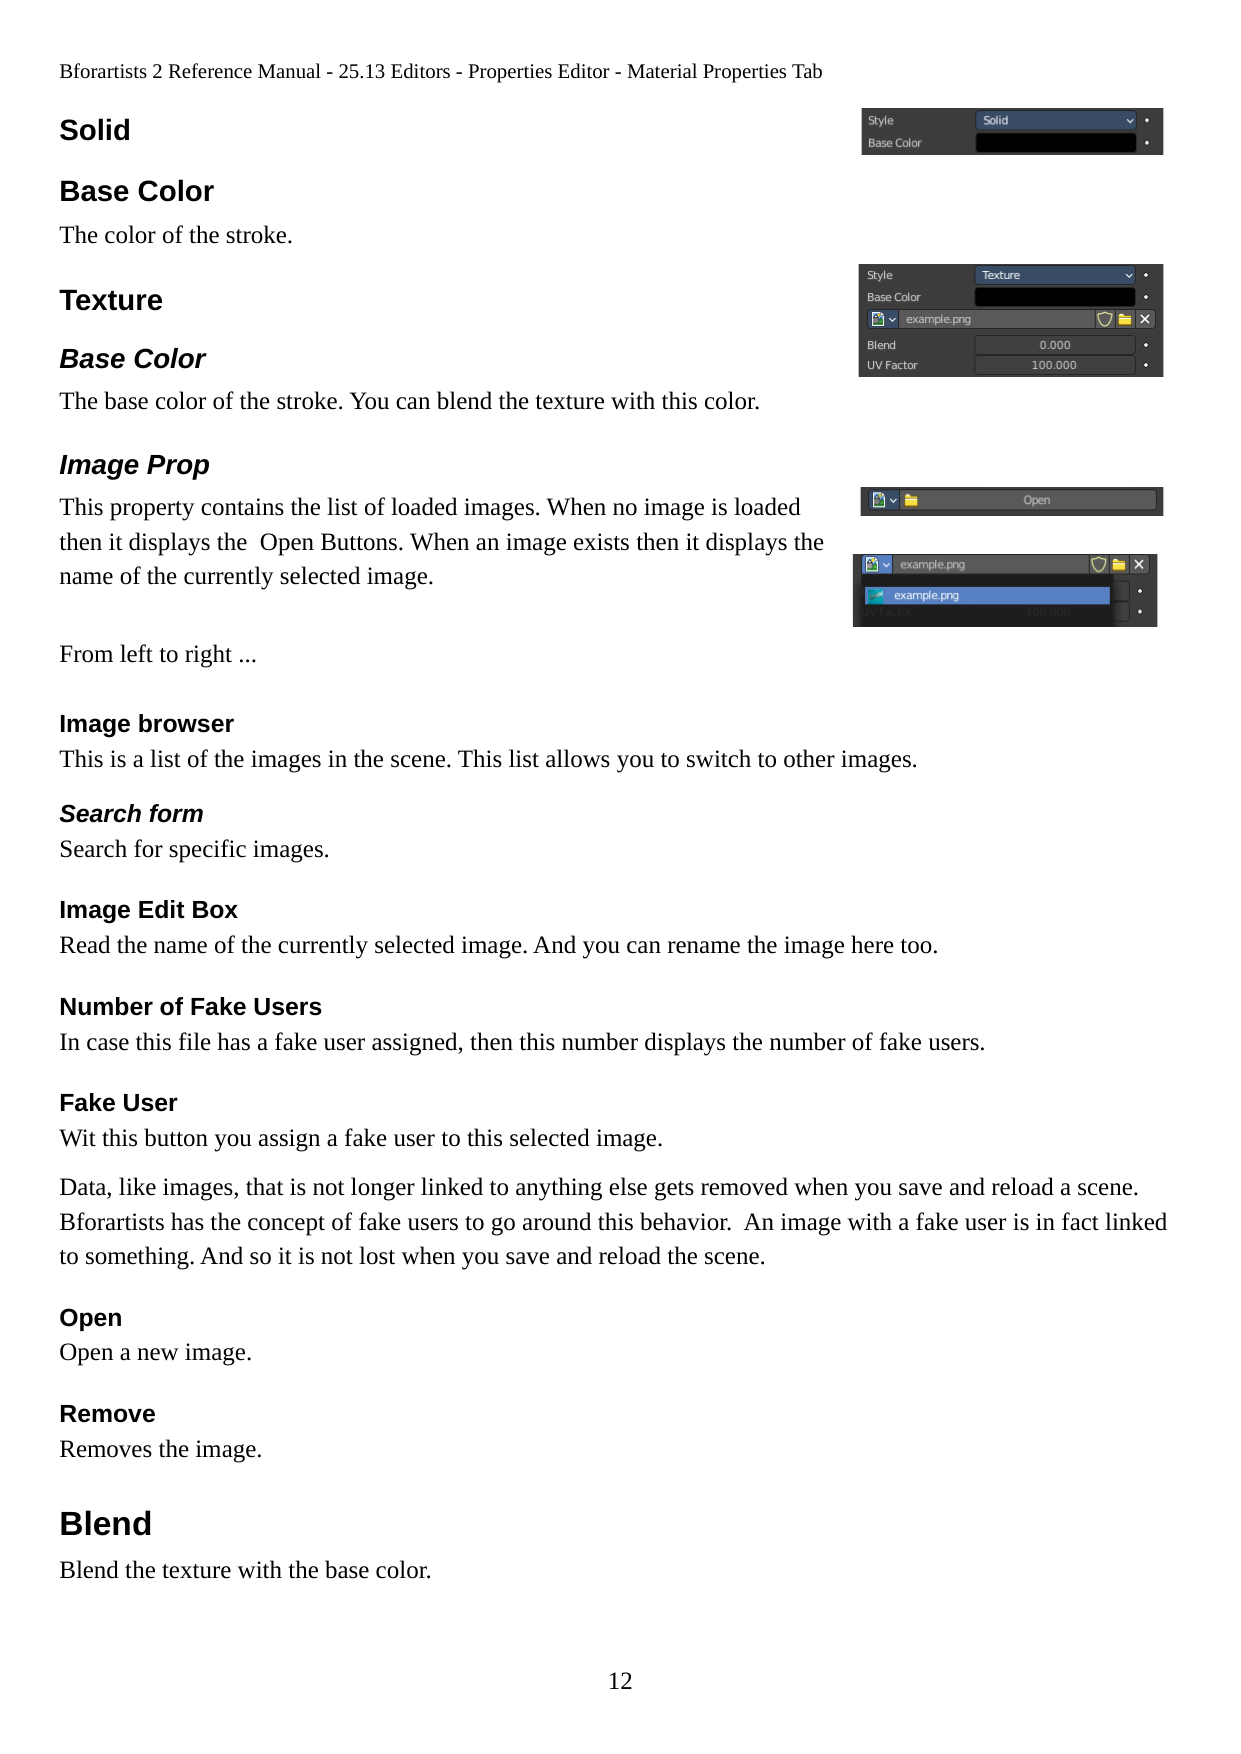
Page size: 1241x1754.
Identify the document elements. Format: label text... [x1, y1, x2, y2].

text Open a new image. [59, 1337, 1181, 1366]
text Wit this button you assign a fake user to this selected image. [59, 1123, 1181, 1152]
text Blend the texture with the base color. [59, 1555, 1181, 1584]
subtitle Remove [59, 1399, 1181, 1428]
text The base color of the stroke. You can blend the texture with this color. [59, 386, 1181, 415]
subtitle Search form [59, 799, 1181, 828]
text This is a list of the images in the scene. This list allows you to switch to other images. [59, 744, 1181, 773]
picture [860, 487, 1164, 516]
subtitle Image Prop [59, 448, 1181, 480]
text Search for specific images. [59, 834, 1181, 863]
subtitle Image Edit Box [59, 896, 1181, 924]
subtitle Number of Fake Users [59, 992, 1181, 1021]
text Read the name of the currently selected image. And you can rename the image here too. [59, 930, 1181, 959]
text Data, like images, that is not longer linked to anything else gets removed when you save and reload a scene. Bforartists has the concept of fake users to go around this behavior. An image with a fake user is in fact linked to something. And so it is not lost when you save and reload the scene. [59, 1172, 1181, 1270]
subtitle Solid [59, 113, 861, 146]
subtitle Fake User [59, 1088, 1181, 1117]
subtitle [1164, 283, 1181, 317]
picture [858, 264, 1164, 377]
picture [861, 108, 1164, 155]
picture [852, 554, 1158, 627]
text Removes the image. [59, 1434, 1181, 1463]
subtitle Open [59, 1303, 1181, 1331]
subtitle Image browser [59, 709, 1181, 738]
subtitle [1164, 342, 1181, 374]
text This property contains the list of loaded images. When no image is loaded then it displays the Open Buttons. When an image exists then it displays the name of the currently selected image. [59, 492, 1181, 590]
text In case this file has a fake user assigned, then this number displays the number of fake users. [59, 1027, 1181, 1056]
subtitle Texture [59, 283, 858, 317]
text From left to right ... [59, 639, 1181, 668]
text The color of the stroke. [59, 220, 1181, 248]
subtitle Base Color [59, 173, 1181, 207]
subtitle Base Color [59, 342, 858, 374]
subtitle Blend [59, 1504, 1181, 1542]
subtitle [1164, 113, 1181, 146]
